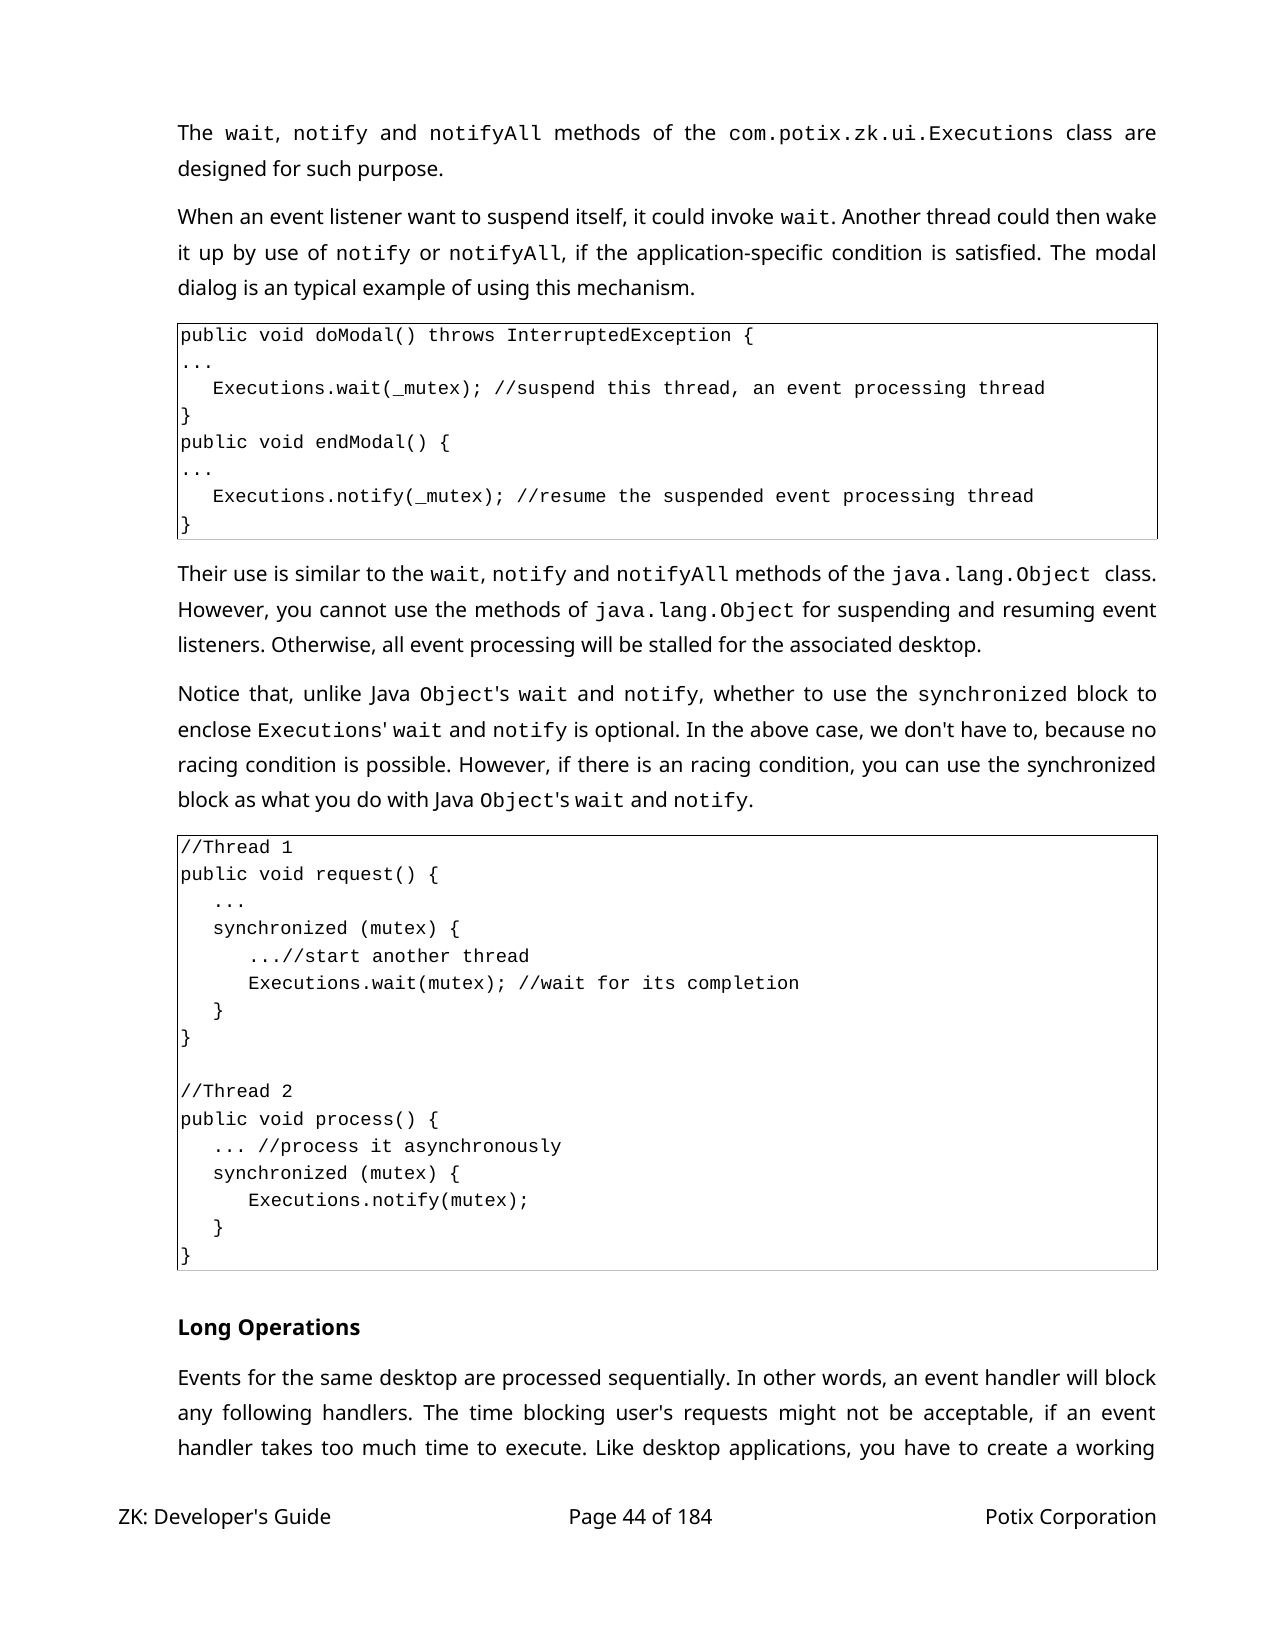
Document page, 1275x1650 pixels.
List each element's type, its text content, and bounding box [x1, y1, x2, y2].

text Executions.notify(_mutex); //resume the suspended event processing thread [178, 484, 1157, 508]
subtitle Long Operations [177, 1312, 1157, 1342]
text ... Executions.wait(_mutex); //suspend this thread, an event processing thread } [178, 349, 1157, 427]
text ... [178, 457, 1157, 481]
text Events for the same desktop are processed sequentially. In other words, an event handler will block any following handlers. The time blocking user's requests might not be acceptable, if an event handler takes too much time to execute. Like desktop applications, you have to create a working [177, 1363, 1157, 1462]
text public void doModal() throws InterruptedException { [178, 324, 1157, 347]
text public void endModal() { [178, 430, 1157, 454]
text synchronized (mutex) { [178, 1161, 1157, 1185]
text //Thread 1 [178, 836, 1157, 859]
text ... [178, 889, 1157, 913]
text public void process() { [178, 1107, 1157, 1131]
text The wait, notify and notifyAll methods of the com.potix.zk.ui.Executions class are designed for such purpose. [177, 118, 1157, 182]
text } [178, 511, 1157, 539]
text Executions.notify(mutex); [178, 1188, 1157, 1212]
text } [178, 1242, 1157, 1270]
text synchronized (mutex) { [178, 916, 1157, 941]
text ...//start another thread [178, 943, 1157, 968]
text Their use is similar to the wait, notify and notifyAll methods of the java.lang.Object class. However, you cannot use the methods of java.lang.Object for suspending and resuming event listeners. Otherwise, all event processing will be stalled for the associated desktop. [177, 559, 1157, 659]
text } [178, 998, 1157, 1022]
text } [178, 1025, 1157, 1049]
text } [178, 1215, 1157, 1239]
text ... //process it asynchronously [178, 1134, 1157, 1158]
text public void request() { [178, 862, 1157, 886]
text Notice that, unlike Java Object's wait and notify, whether to use the synchronized block to enclose Executions' wait and notify is optional. In the above case, we don't have to, because no racing condition is possible. However, if there is an racing condition, you can use the synchronized block as what you do with Java Object's wait and notify. [177, 679, 1157, 814]
text Executions.wait(mutex); //wait for its completion [178, 971, 1157, 995]
text When an event listener want to suspend itself, it could invoke wait. Another thread could then wake it up by use of notify or notifyAll, if the application-specific condition is satisfied. The modal dialog is an typical example of using this mechanism. [177, 202, 1157, 302]
text //Thread 2 [178, 1079, 1157, 1104]
